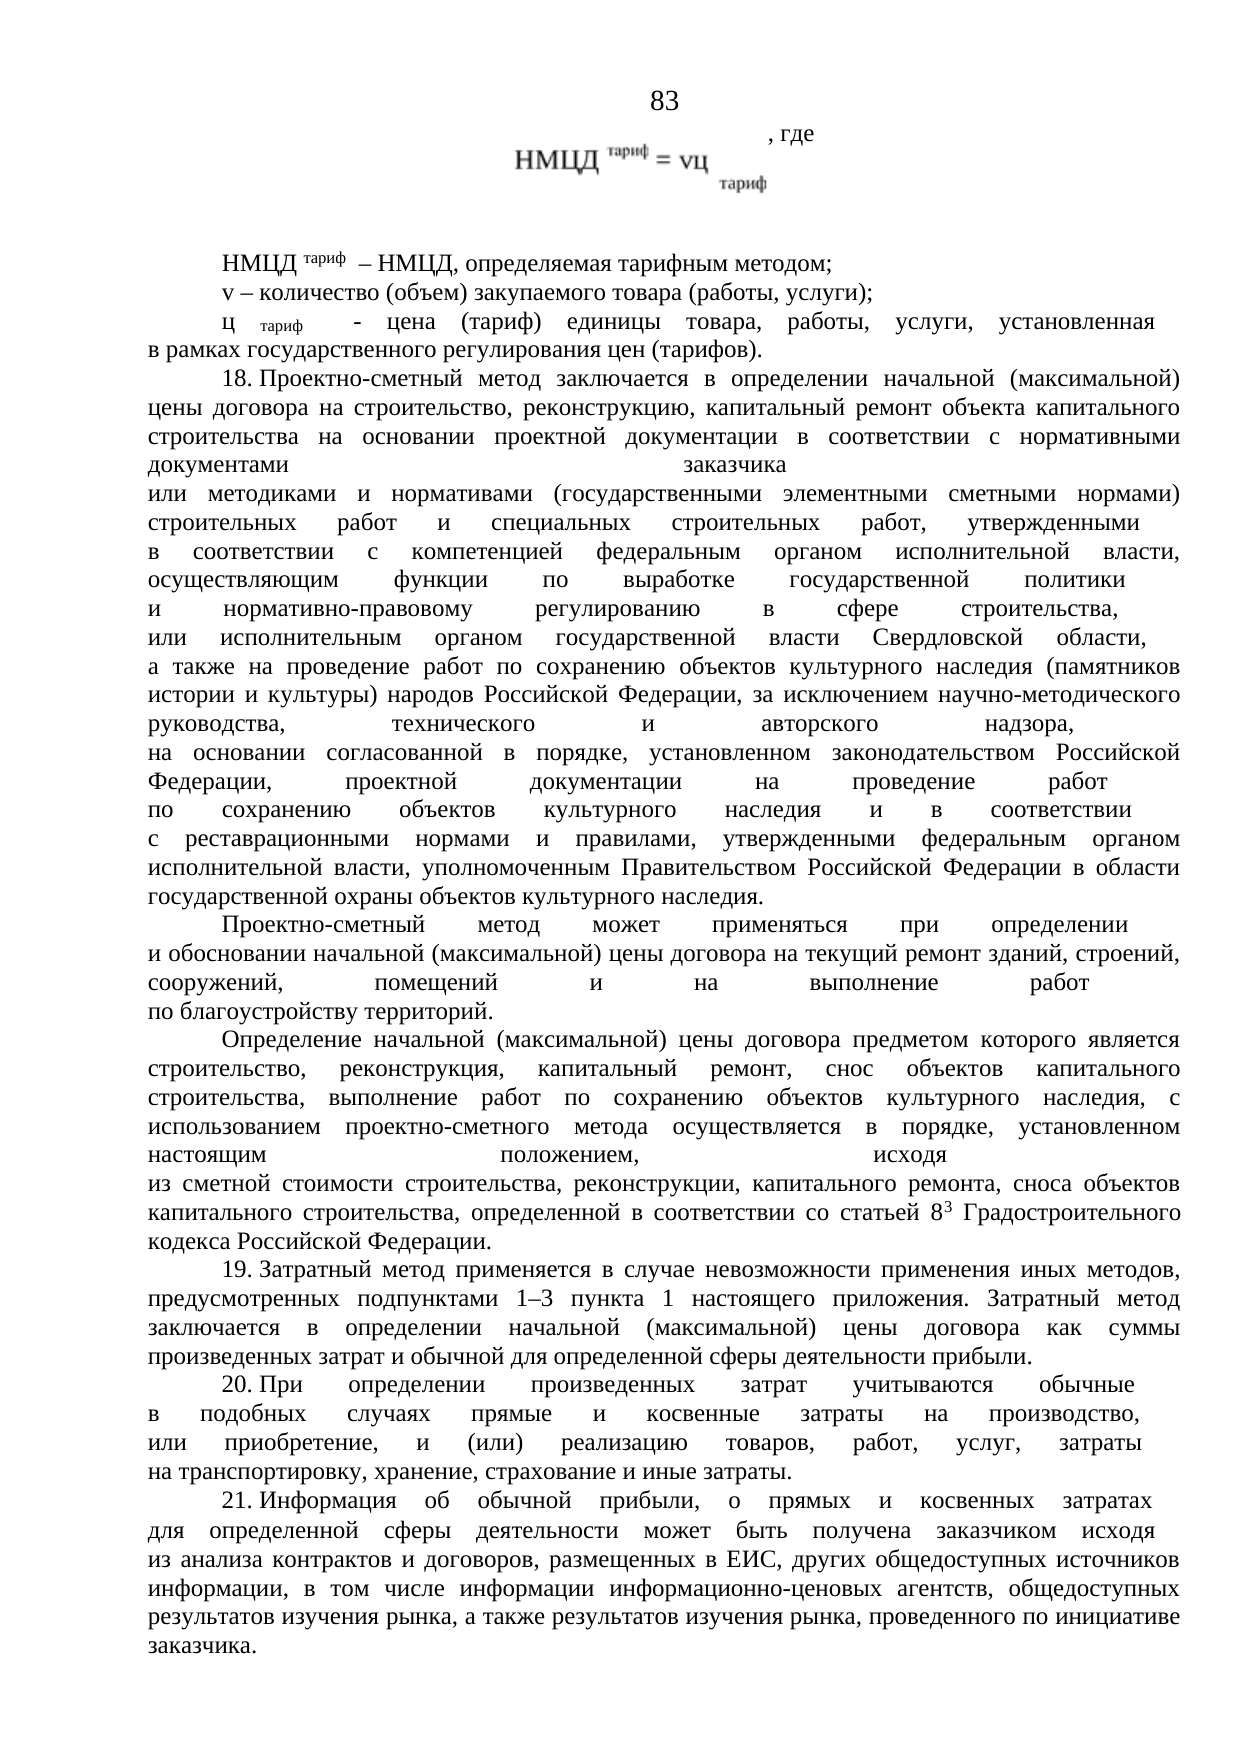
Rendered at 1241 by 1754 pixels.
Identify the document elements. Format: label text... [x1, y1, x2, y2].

text , где [148, 118, 1181, 219]
text ц тариф - цена (тариф) единицы товара, работы, услуги, установленная в рамках государственного регулирования цен (тарифов). [148, 306, 1181, 363]
text 18. Проектно-сметный метод заключается в определении начальной (максимальной) цены договора на строительство, реконструкцию, капитальный ремонт объекта капитального строительства на основании проектной документации в соответствии с нормативными документами заказчика или методиками и нормативами (государственными элементными сметными нормами) строительных работ и специальных строительных работ, утвержденными в соответствии с компетенцией федеральным органом исполнительной власти, осуществляющим функции по выработке государственной политики и нормативно-правовому регулированию в сфере строительства, или исполнительным органом государственной власти Свердловской области, а также на проведение работ по сохранению объектов культурного наследия (памятников истории и культуры) народов Российской Федерации, за исключением научно-методического руководства, технического и авторского надзора, на основании согласованной в порядке, установленном законодательством Российской Федерации, проектной документации на проведение работ по сохранению объектов культурного наследия и в соответствии с реставрационными нормами и правилами, утвержденными федеральным органом исполнительной власти, уполномоченным Правительством Российской Федерации в области государственной охраны объектов культурного наследия. [148, 363, 1181, 909]
text 20. При определении произведенных затрат учитываются обычные в подобных случаях прямые и косвенные затраты на производство, или приобретение, и (или) реализацию товаров, работ, услуг, затраты на транспортировку, хранение, страхование и иные затраты. [148, 1369, 1181, 1484]
text НМЦД тариф – НМЦД, определяемая тарифным методом; [148, 248, 1181, 277]
text 21. Информация об обычной прибыли, о прямых и косвенных затратах для определенной сферы деятельности может быть получена заказчиком исходя из анализа контрактов и договоров, размещенных в ЕИС, других общедоступных источников информации, в том числе информации информационно-ценовых агентств, общедоступных результатов изучения рынка, а также результатов изучения рынка, проведенного по инициативе заказчика. [148, 1484, 1181, 1659]
text Проектно-сметный метод может применяться при определении и обосновании начальной (максимальной) цены договора на текущий ремонт зданий, строений, сооружений, помещений и на выполнение работ по благоустройству территорий. [148, 909, 1181, 1024]
text v – количество (объем) закупаемого товара (работы, услуги); [148, 277, 1181, 306]
text Определение начальной (максимальной) цены договора предметом которого является строительство, реконструкция, капитальный ремонт, снос объектов капитального строительства, выполнение работ по сохранению объектов культурного наследия, с использованием проектно-сметного метода осуществляется в порядке, установленном настоящим положением, исходя из сметной стоимости строительства, реконструкции, капитального ремонта, сноса объектов капитального строительства, определенной в соответствии со статьей 83 Градостроительного кодекса Российской Федерации. [148, 1024, 1181, 1254]
text 19. Затратный метод применяется в случае невозможности применения иных методов, предусмотренных подпунктами 1–3 пункта 1 настоящего приложения. Затратный метод заключается в определении начальной (максимальной) цены договора как суммы произведенных затрат и обычной для определенной сферы деятельности прибыли. [148, 1254, 1181, 1369]
